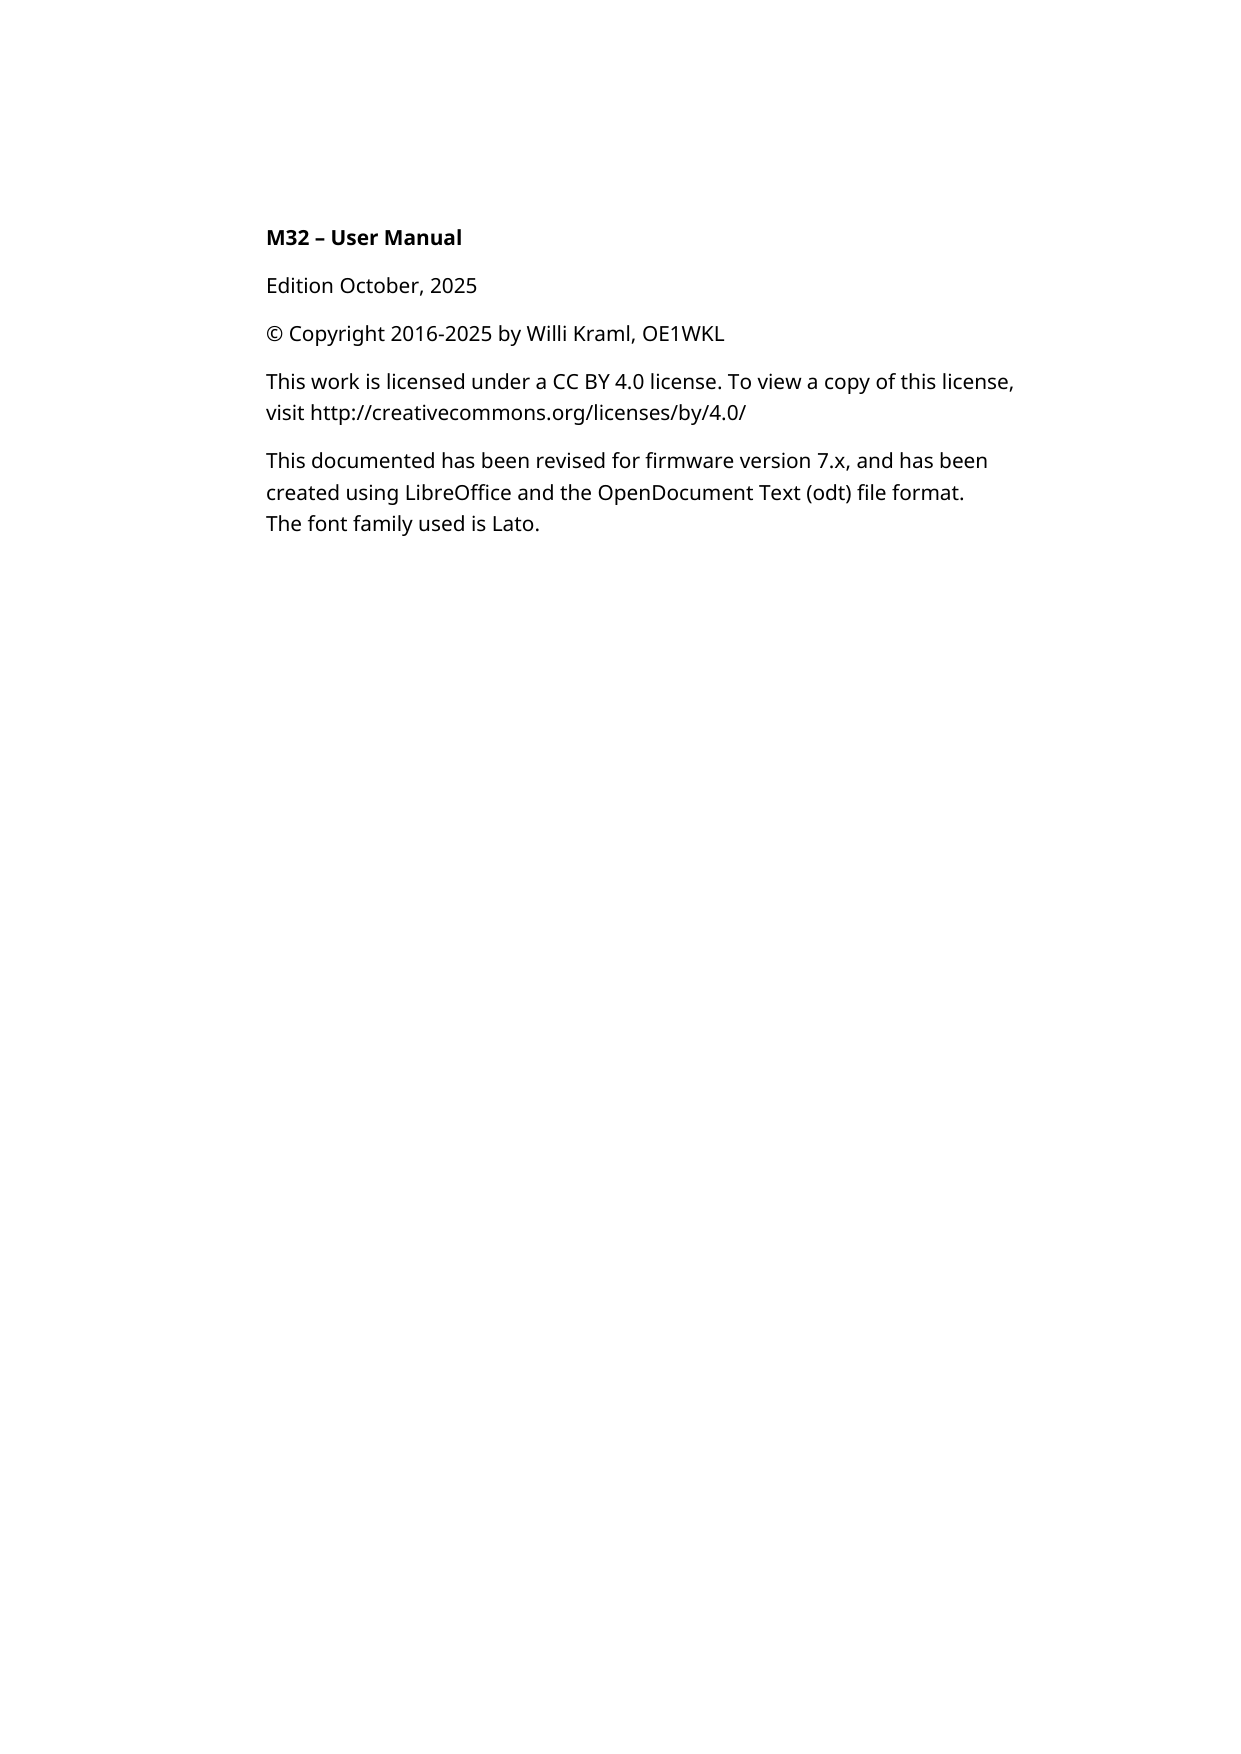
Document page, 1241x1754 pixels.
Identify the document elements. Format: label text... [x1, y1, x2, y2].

text Edition October, 2025 [266, 271, 1033, 300]
text This documented has been revised for firmware version 7.x, and has been created using LibreOffice and the OpenDocument Text (odt) file format. The font family used is Lato. [266, 446, 1033, 537]
text M32 – User Manual [266, 223, 1033, 252]
text © Copyright 2016-2025 by Willi Kraml, OE1WKL [266, 319, 1033, 348]
text This work is licensed under a CC BY 4.0 license. To view a copy of this license, visit http://creativecommons.org/licenses/by/4.0/ [266, 367, 1033, 427]
